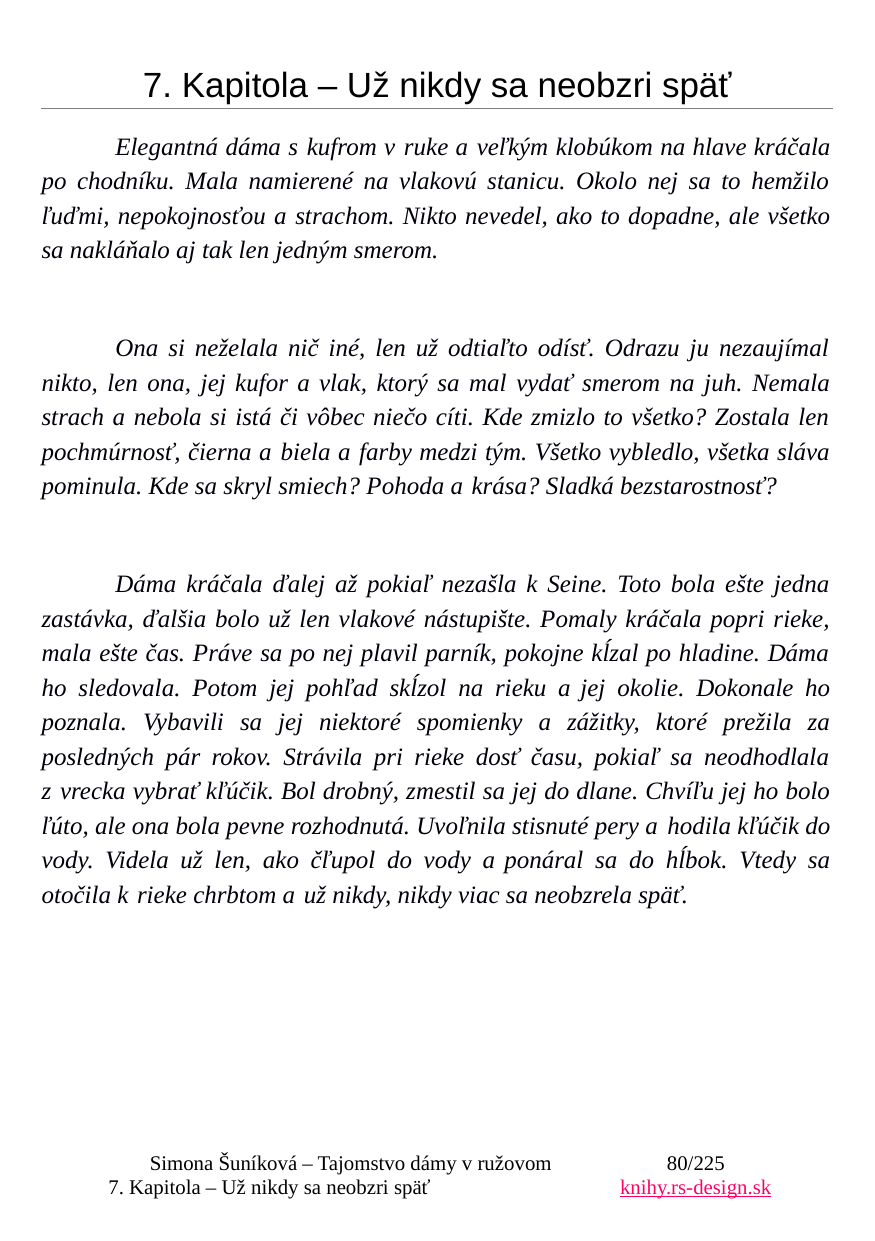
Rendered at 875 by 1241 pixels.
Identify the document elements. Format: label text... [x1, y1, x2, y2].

text Dáma kráčala ďalej až pokiaľ nezašla k Seine. Toto bola ešte jedna zastávka, ďalšia bolo už len vlakové nástupište. Pomaly kráčala popri rieke, mala ešte čas. Práve sa po nej plavil parník, pokojne kĺzal po hladine. Dáma ho sledovala. Potom jej pohľad skĺzol na rieku a jej okolie. Dokonale ho poznala. Vybavili sa jej niektoré spomienky a zážitky, ktoré prežila za posledných pár rokov. Strávila pri rieke dosť času, pokiaľ sa neodhodlala z vrecka vybrať kľúčik. Bol drobný, zmestil sa jej do dlane. Chvíľu jej ho bolo ľúto, ale ona bola pevne rozhodnutá. Uvoľnila stisnuté pery a hodila kľúčik do vody. Videla už len, ako čľupol do vody a ponáral sa do hĺbok. Vtedy sa otočila k rieke chrbtom a už nikdy, nikdy viac sa neobzrela späť. [41, 569, 833, 908]
text Elegantná dáma s kufrom v ruke a veľkým klobúkom na hlave kráčala po chodníku. Mala namierené na vlakovú stanicu. Okolo nej sa to hemžilo ľuďmi, nepokojnosťou a strachom. Nikto nevedel, ako to dopadne, ale všetko sa nakláňalo aj tak len jedným smerom. [41, 132, 833, 264]
text Ona si neželala nič iné, len už odtiaľto odísť. Odrazu ju nezaujímal nikto, len ona, jej kufor a vlak, ktorý sa mal vydať smerom na juh. Nemala strach a nebola si istá či vôbec niečo cíti. Kde zmizlo to všetko? Zostala len pochmúrnosť, čierna a biela a farby medzi tým. Všetko vybledlo, všetka sláva pominula. Kde sa skryl smiech? Pohoda a krása? Sladká bezstarostnosť? [41, 333, 833, 500]
subtitle 7. Kapitola – Už nikdy sa neobzri späť [41, 62, 833, 108]
